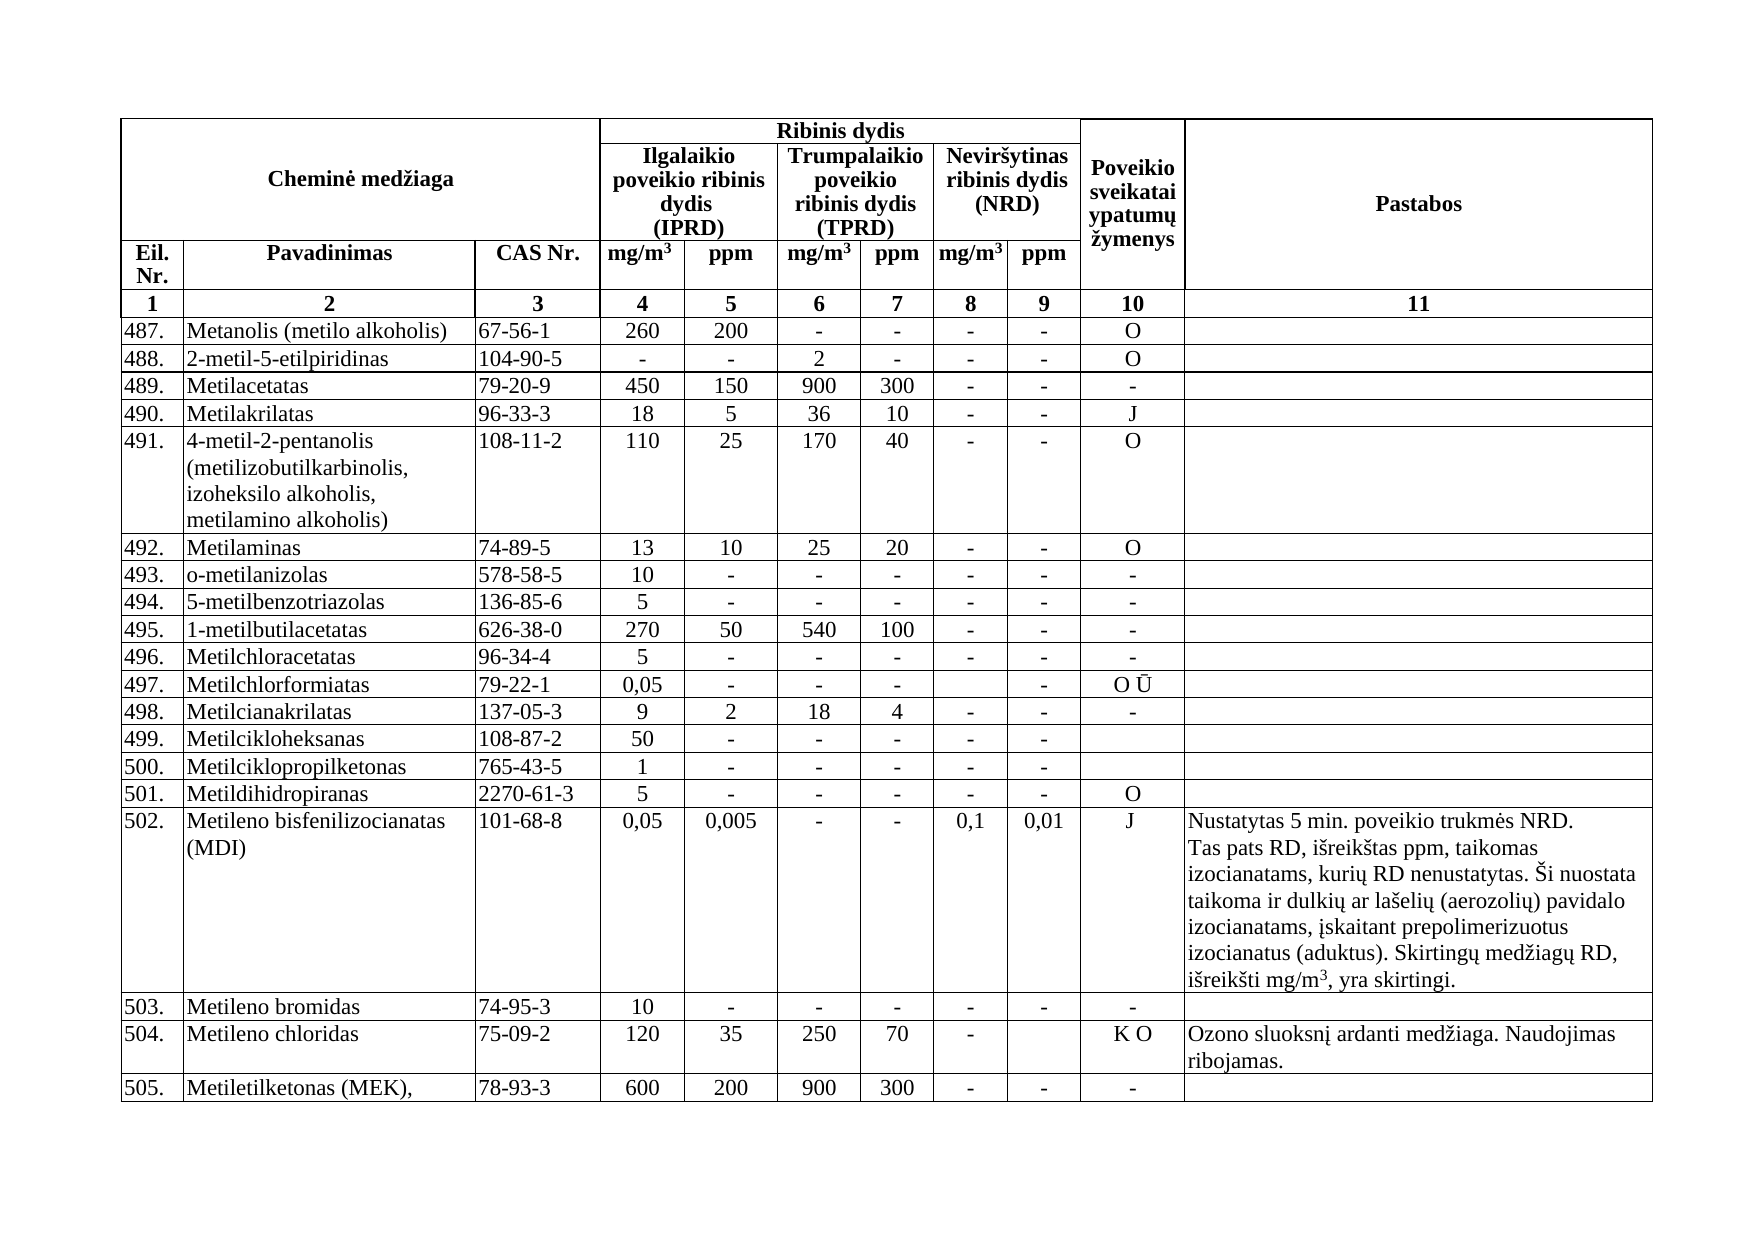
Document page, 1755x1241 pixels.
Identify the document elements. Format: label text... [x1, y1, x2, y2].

table_header Pastabos [1186, 120, 1652, 289]
table_cell 79-20-9 [476, 373, 600, 399]
table_cell 496. [122, 643, 183, 669]
table_cell 5-metilbenzotriazolas [184, 589, 475, 615]
table_cell 13 [601, 534, 684, 560]
table_cell - [601, 345, 684, 371]
table_cell 96-33-3 [476, 400, 600, 426]
table_cell Metilakrilatas [184, 400, 475, 426]
table_cell Metileno bisfenilizocianatas (MDI) [184, 808, 475, 992]
table_cell 500. [122, 753, 183, 779]
table_cell 2 [184, 290, 474, 317]
table_cell ppm [1008, 241, 1080, 289]
table_cell 0,01 [1008, 808, 1080, 992]
table_cell 487. [122, 318, 183, 344]
table_cell 35 [685, 1021, 777, 1073]
table_cell 1 [601, 753, 684, 779]
table_cell Metilaminas [184, 534, 475, 560]
table_cell 67-56-1 [476, 318, 600, 344]
table_cell 10 [685, 534, 777, 560]
table_cell K O [1081, 1021, 1184, 1073]
table_cell 74-95-3 [476, 993, 600, 1019]
table_cell 490. [122, 400, 183, 426]
table_cell - [1008, 561, 1080, 587]
table_cell 78-93-3 [476, 1074, 600, 1101]
table_cell 502. [122, 808, 183, 992]
table_cell 9 [601, 698, 684, 724]
table_cell 10 [861, 400, 933, 426]
table_cell [1185, 671, 1652, 697]
table_cell 900 [778, 373, 860, 399]
table_cell Metileno bromidas [184, 993, 475, 1019]
table_cell - [1008, 725, 1080, 752]
table_cell 40 [861, 427, 933, 533]
table_header Cheminė medžiaga [122, 119, 599, 240]
table_cell 300 [861, 1074, 933, 1101]
table_cell - [685, 753, 777, 779]
table_cell 10 [1081, 290, 1184, 317]
table_cell [1185, 698, 1652, 724]
table_cell 2270-61-3 [476, 780, 600, 807]
table_cell - [685, 993, 777, 1019]
table_cell 96-34-4 [476, 643, 600, 669]
table_cell 488. [122, 345, 183, 371]
table_cell 495. [122, 616, 183, 642]
table_cell - [934, 753, 1007, 779]
table_cell 79-22-1 [476, 671, 600, 697]
table_cell - [1081, 616, 1184, 642]
table_cell - [1008, 427, 1080, 533]
table_cell 578-58-5 [476, 561, 600, 587]
table_cell 20 [861, 534, 933, 560]
table_cell - [1081, 373, 1184, 399]
table_cell - [1081, 561, 1184, 587]
table_cell mg/m3 [778, 241, 860, 289]
table_cell O Ū [1081, 671, 1184, 697]
table_cell - [934, 780, 1007, 807]
table_cell - [934, 1074, 1007, 1101]
table_cell Metilchloracetatas [184, 643, 475, 669]
table_cell 25 [685, 427, 777, 533]
table_cell 504. [122, 1021, 183, 1073]
table_cell 5 [685, 400, 777, 426]
table_cell Metileno chloridas [184, 1021, 475, 1073]
table_cell 260 [601, 318, 684, 344]
table_cell - [778, 318, 860, 344]
table_cell Ozono sluoksnį ardanti medžiaga. Naudojimas ribojamas. [1185, 1021, 1652, 1073]
table_cell [1081, 725, 1184, 752]
table_cell - [685, 643, 777, 669]
table_cell [1185, 400, 1652, 426]
table_cell 36 [778, 400, 860, 426]
table_cell 491. [122, 427, 183, 533]
table_cell Metilacetatas [184, 373, 475, 399]
table_cell - [1008, 616, 1080, 642]
table_cell - [1081, 643, 1184, 669]
table_cell Nustatytas 5 min. poveikio trukmės NRD. Tas pats RD, išreikštas ppm, taikomas izocianatams, kurių RD nenustatytas. Ši nuostata taikoma ir dulkių ar lašelių (aerozolių) pavidalo izocianatams, įskaitant prepolimerizuotus izocianatus (aduktus). Skirtingų medžiagų RD, išreikšti mg/m3, yra skirtingi. [1185, 808, 1652, 992]
table_cell 1-metilbutilacetatas [184, 616, 475, 642]
table_cell O [1081, 345, 1184, 371]
table_cell [1185, 589, 1652, 615]
table_cell - [1008, 698, 1080, 724]
table_cell - [778, 753, 860, 779]
table_cell CAS Nr. [476, 241, 599, 289]
table_cell - [934, 373, 1007, 399]
table_cell [1185, 725, 1652, 752]
table_cell - [934, 534, 1007, 560]
table_cell Metilciklopropilketonas [184, 753, 475, 779]
table_cell 9 [1008, 290, 1080, 317]
table_cell - [1008, 345, 1080, 371]
table_cell - [1081, 698, 1184, 724]
table_cell 0,05 [601, 671, 684, 697]
table_cell mg/m3 [601, 241, 684, 289]
table_cell - [1081, 589, 1184, 615]
table_cell - [778, 643, 860, 669]
table_cell 499. [122, 725, 183, 752]
table_cell - [1008, 1074, 1080, 1101]
table_cell 2 [685, 698, 777, 724]
table_cell - [861, 589, 933, 615]
table_cell 505. [122, 1074, 183, 1101]
table_cell [1185, 561, 1652, 587]
table_cell - [934, 993, 1007, 1019]
table_cell - [934, 616, 1007, 642]
table_cell 494. [122, 589, 183, 615]
table_cell 120 [601, 1021, 684, 1073]
table_cell 4 [601, 290, 684, 317]
table_cell 497. [122, 671, 183, 697]
table_cell - [778, 808, 860, 992]
table_cell 18 [778, 698, 860, 724]
table_cell 110 [601, 427, 684, 533]
table_cell 250 [778, 1021, 860, 1073]
table_cell [1185, 616, 1652, 642]
table_cell - [1008, 589, 1080, 615]
table_cell - [934, 698, 1007, 724]
table_cell - [778, 589, 860, 615]
table_cell 501. [122, 780, 183, 807]
table_cell 2-metil-5-etilpiridinas [184, 345, 475, 371]
table_cell ppm [685, 241, 777, 289]
table_cell [1185, 427, 1652, 533]
table_cell 765-43-5 [476, 753, 600, 779]
table_cell 493. [122, 561, 183, 587]
table_cell 137-05-3 [476, 698, 600, 724]
table_cell - [685, 345, 777, 371]
table_cell 104-90-5 [476, 345, 600, 371]
table_cell 540 [778, 616, 860, 642]
table_cell - [778, 561, 860, 587]
table_cell - [778, 725, 860, 752]
table_cell 4-metil-2-pentanolis (metilizobutilkarbinolis, izoheksilo alkoholis, metilamino alkoholis) [184, 427, 475, 533]
table_cell 200 [685, 318, 777, 344]
table_cell - [778, 993, 860, 1019]
table_cell 0,005 [685, 808, 777, 992]
table_cell - [685, 780, 777, 807]
table_cell 900 [778, 1074, 860, 1101]
table_cell 270 [601, 616, 684, 642]
table_cell 150 [685, 373, 777, 399]
table_cell 108-11-2 [476, 427, 600, 533]
table_cell Neviršytinas ribinis dydis (NRD) [934, 144, 1080, 240]
table_cell - [1081, 1074, 1184, 1101]
table_cell [1185, 1074, 1652, 1101]
table_cell - [861, 780, 933, 807]
table_cell - [861, 345, 933, 371]
table_cell - [934, 643, 1007, 669]
table_cell - [934, 427, 1007, 533]
table_cell 136-85-6 [476, 589, 600, 615]
table_cell - [685, 589, 777, 615]
table_cell Metildihidropiranas [184, 780, 475, 807]
table_cell 101-68-8 [476, 808, 600, 992]
table_cell 70 [861, 1021, 933, 1073]
table_cell O [1081, 427, 1184, 533]
table_cell 492. [122, 534, 183, 560]
table_cell 5 [685, 290, 777, 317]
table_cell J [1081, 400, 1184, 426]
table_cell - [1008, 318, 1080, 344]
table_cell O [1081, 318, 1184, 344]
table_cell [1185, 318, 1652, 344]
table_cell Metilchlorformiatas [184, 671, 475, 697]
table_cell - [934, 589, 1007, 615]
table_header Poveikio sveikatai ypatumų žymenys [1081, 120, 1184, 289]
table_cell - [934, 725, 1007, 752]
table_cell J [1081, 808, 1184, 992]
table_cell [1185, 753, 1652, 779]
table_cell - [861, 643, 933, 669]
table_cell [1185, 373, 1652, 399]
table_cell 1 [122, 290, 183, 317]
table_cell [1008, 1021, 1080, 1073]
table_cell ppm [861, 241, 933, 289]
table_cell 0,1 [934, 808, 1007, 992]
table_cell - [861, 671, 933, 697]
table_cell O [1081, 780, 1184, 807]
table_cell 170 [778, 427, 860, 533]
table_cell [1185, 643, 1652, 669]
table_cell 2 [778, 345, 860, 371]
table_cell 8 [934, 290, 1007, 317]
table_cell 498. [122, 698, 183, 724]
table_cell 74-89-5 [476, 534, 600, 560]
table_cell [1185, 345, 1652, 371]
table_cell Metiletilketonas (MEK), [184, 1074, 475, 1101]
table_cell o-metilanizolas [184, 561, 475, 587]
table_cell 600 [601, 1074, 684, 1101]
table_cell - [778, 780, 860, 807]
table_cell 0,05 [601, 808, 684, 992]
table_cell - [685, 671, 777, 697]
table_cell - [1008, 780, 1080, 807]
table_cell - [934, 345, 1007, 371]
table_cell 4 [861, 698, 933, 724]
table_cell 6 [778, 290, 860, 317]
table_cell 3 [476, 290, 599, 317]
table_cell Trumpalaikio poveikio ribinis dydis (TPRD) [778, 144, 933, 240]
table_cell [934, 671, 1007, 697]
table_cell - [861, 808, 933, 992]
table_cell [1185, 993, 1652, 1019]
table_cell [1185, 780, 1652, 807]
table_cell 7 [861, 290, 933, 317]
table_cell 100 [861, 616, 933, 642]
table_cell - [934, 400, 1007, 426]
table_cell - [861, 561, 933, 587]
table_cell Pavadinimas [184, 241, 474, 289]
table_cell 25 [778, 534, 860, 560]
table_cell 450 [601, 373, 684, 399]
table_cell 18 [601, 400, 684, 426]
table_cell Metilcikloheksanas [184, 725, 475, 752]
table_cell - [934, 561, 1007, 587]
table_cell 503. [122, 993, 183, 1019]
table_cell - [1008, 534, 1080, 560]
table_cell [1081, 753, 1184, 779]
table_cell 50 [685, 616, 777, 642]
table_cell - [685, 725, 777, 752]
table_cell Ilgalaikio poveikio ribinis dydis (IPRD) [601, 144, 777, 240]
table_cell Eil. Nr. [122, 241, 183, 289]
table_cell [1185, 534, 1652, 560]
table_cell - [685, 561, 777, 587]
table_cell - [861, 993, 933, 1019]
table_cell - [861, 725, 933, 752]
table_cell 11 [1185, 290, 1652, 317]
table_cell - [934, 318, 1007, 344]
table_cell 626-38-0 [476, 616, 600, 642]
table_cell - [1081, 993, 1184, 1019]
table_header Ribinis dydis [601, 119, 1080, 143]
table_cell Metanolis (metilo alkoholis) [184, 318, 475, 344]
table_cell 5 [601, 589, 684, 615]
table_cell - [1008, 993, 1080, 1019]
table_cell - [1008, 753, 1080, 779]
table_cell - [1008, 400, 1080, 426]
table_cell mg/m3 [934, 241, 1007, 289]
table_cell - [1008, 373, 1080, 399]
table_cell 300 [861, 373, 933, 399]
table_cell - [1008, 671, 1080, 697]
table_cell 489. [122, 373, 183, 399]
table_cell 108-87-2 [476, 725, 600, 752]
table_cell 5 [601, 643, 684, 669]
table_cell Metilcianakrilatas [184, 698, 475, 724]
table_cell 10 [601, 993, 684, 1019]
table_cell - [778, 671, 860, 697]
table_cell 200 [685, 1074, 777, 1101]
table_cell 10 [601, 561, 684, 587]
table_cell O [1081, 534, 1184, 560]
table_cell - [861, 318, 933, 344]
table_cell 50 [601, 725, 684, 752]
table_cell 5 [601, 780, 684, 807]
table_cell 75-09-2 [476, 1021, 600, 1073]
table_cell - [934, 1021, 1007, 1073]
table_cell - [1008, 643, 1080, 669]
table_cell - [861, 753, 933, 779]
